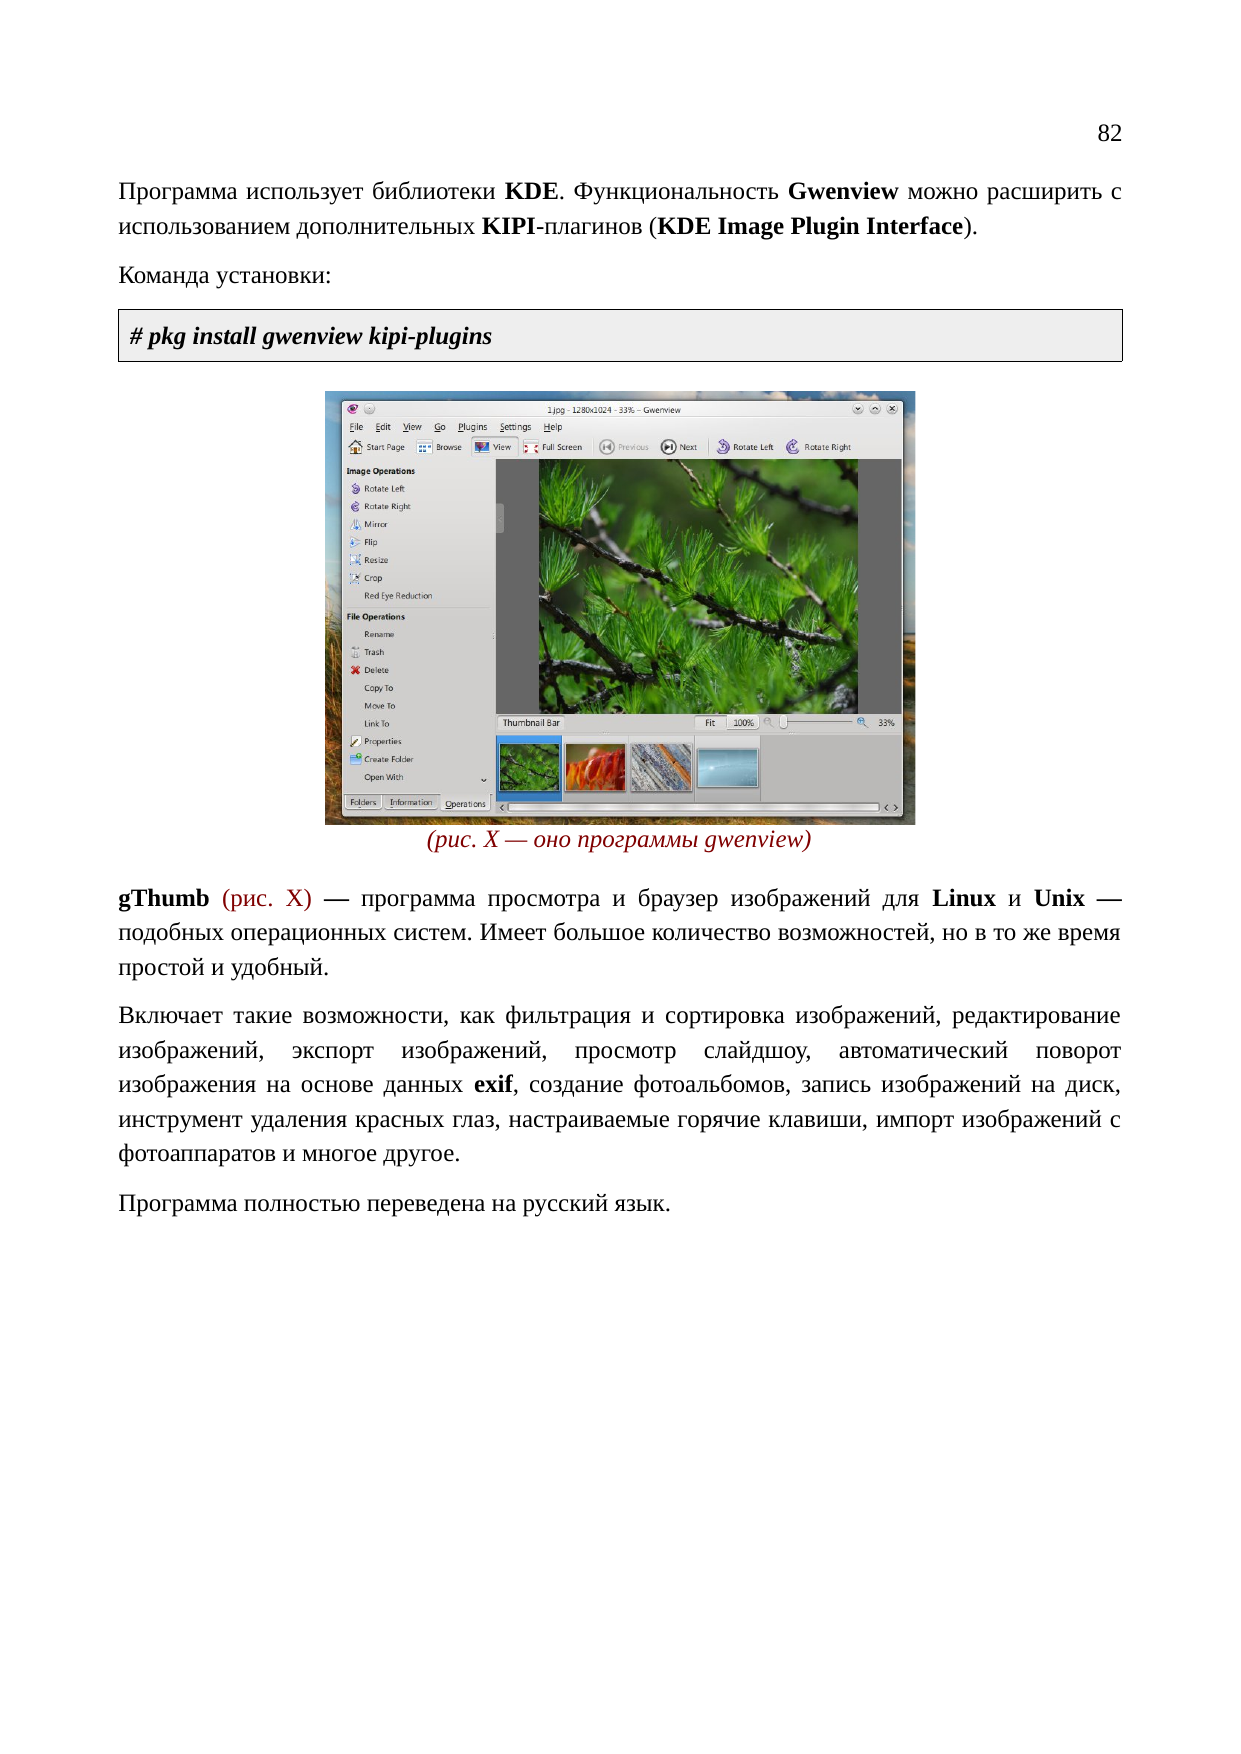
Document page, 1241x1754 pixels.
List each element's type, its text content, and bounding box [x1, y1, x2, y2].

text Команда установки: [118, 260, 1122, 289]
text Включает такие возможности, как фильтрация и сортировка изображений, редактирование изображений, экспорт изображений, просмотр слайдшоу, автоматический поворот изображения на основе данных exif, создание фотоальбомов, запись изображений на диск, инструмент удаления красных глаз, настраиваемые горячие клавиши, импорт изображений с фотоаппаратов и многое другое. [118, 1001, 1122, 1167]
text # pkg install gwenview kipi-plugins [119, 310, 1122, 361]
text Программа полностью переведена на русский язык. [118, 1188, 1122, 1216]
text Программа использует библиотеки KDE. Функциональность Gwenview можно расширить с использованием дополнительных KIPI-плагинов (KDE Image Plugin Interface). [118, 176, 1122, 239]
text (рис. Х — оно программы gwenview) [118, 825, 1122, 853]
picture [325, 391, 916, 825]
text gThumb (рис. Х) — программа просмотра и браузер изображений для Linux и Unix — подобных операционных систем. Имеет большое количество возможностей, но в то же время простой и удобный. [118, 883, 1122, 980]
